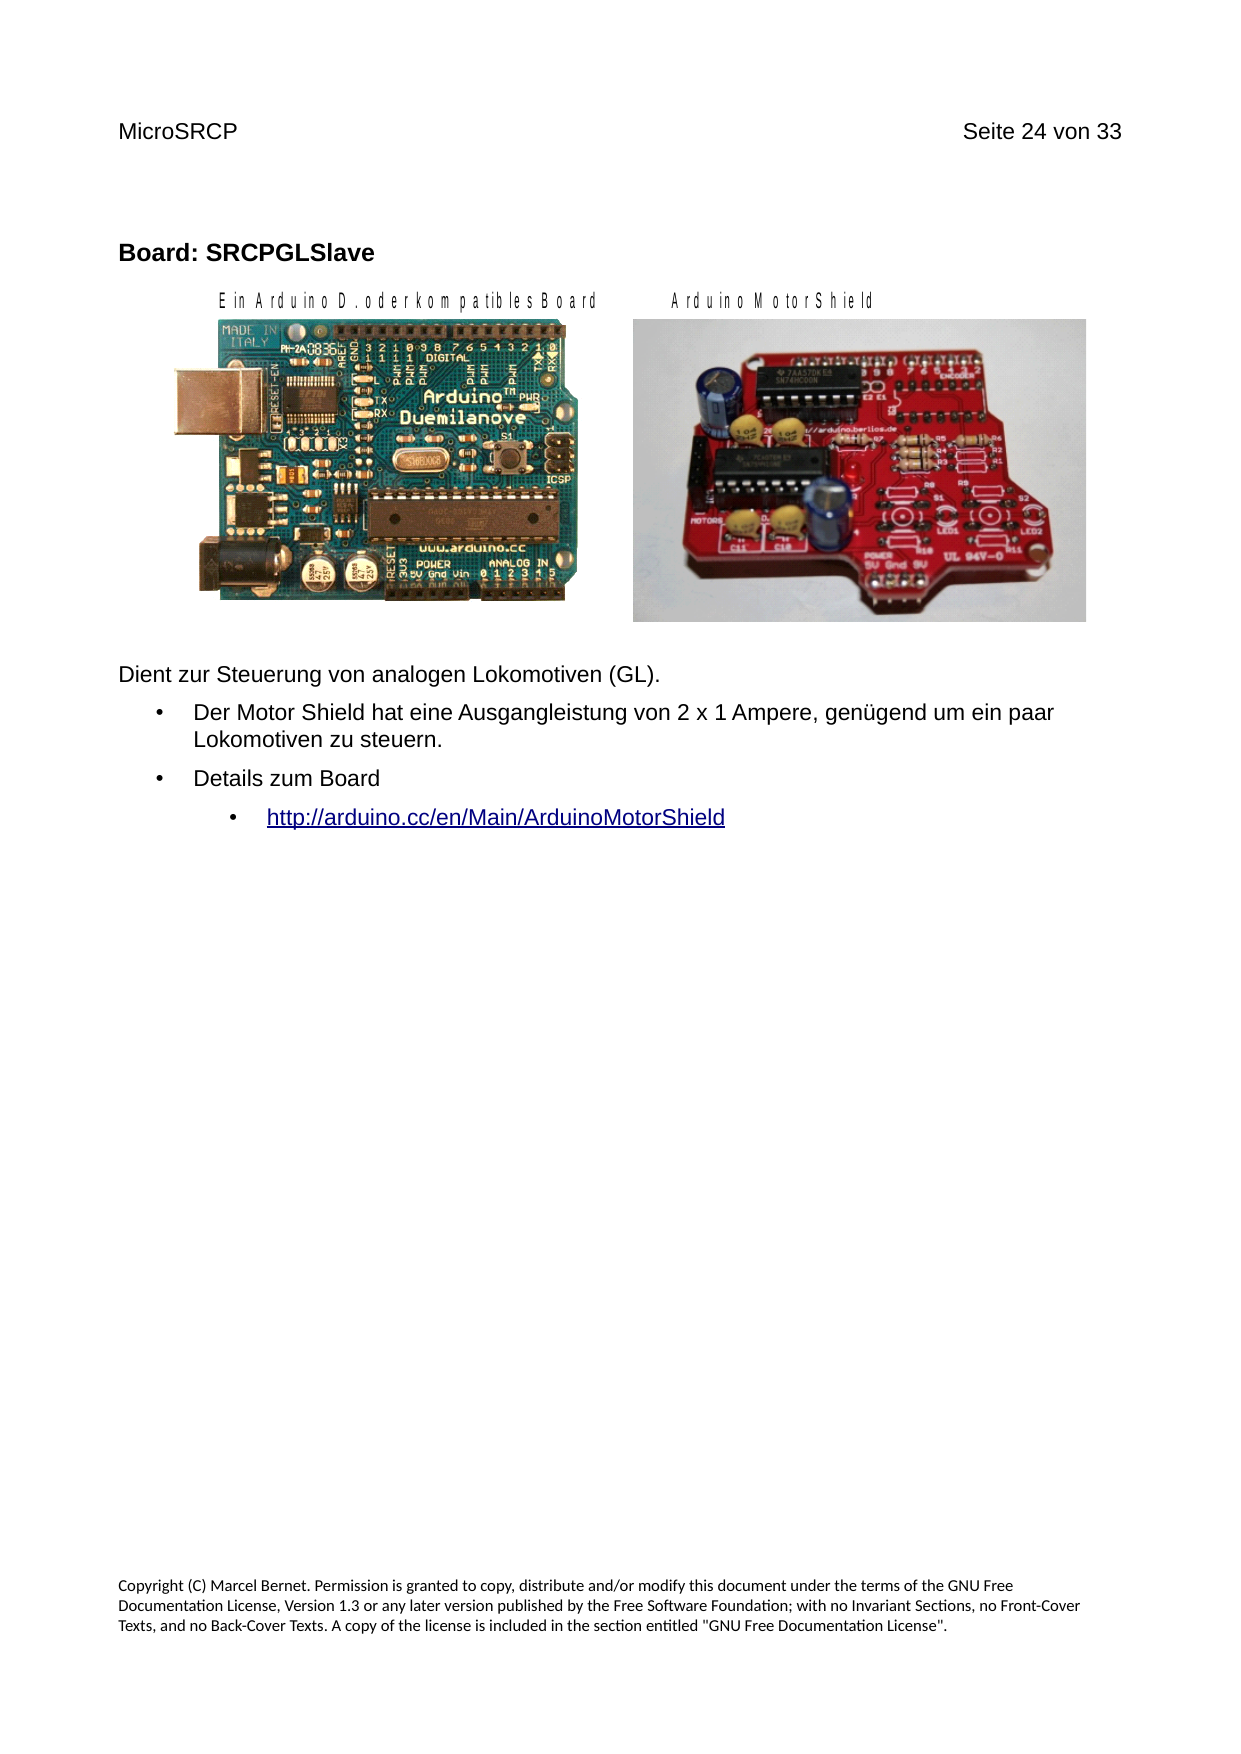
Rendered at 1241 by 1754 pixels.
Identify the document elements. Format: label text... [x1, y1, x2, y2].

list http://arduino.cc/en/Main/ArduinoMotorShield [229, 803, 1122, 830]
text Dient zur Steuerung von analogen Lokomotiven (GL). [118, 661, 1122, 687]
list Details zum Board [156, 764, 1122, 791]
subtitle Board: SRCPGLSlave [118, 238, 1122, 267]
list Der Motor Shield hat eine Ausgangleistung von 2 x 1 Ampere, genügend um ein paar Lokomotiven zu steuern. [156, 699, 1122, 752]
